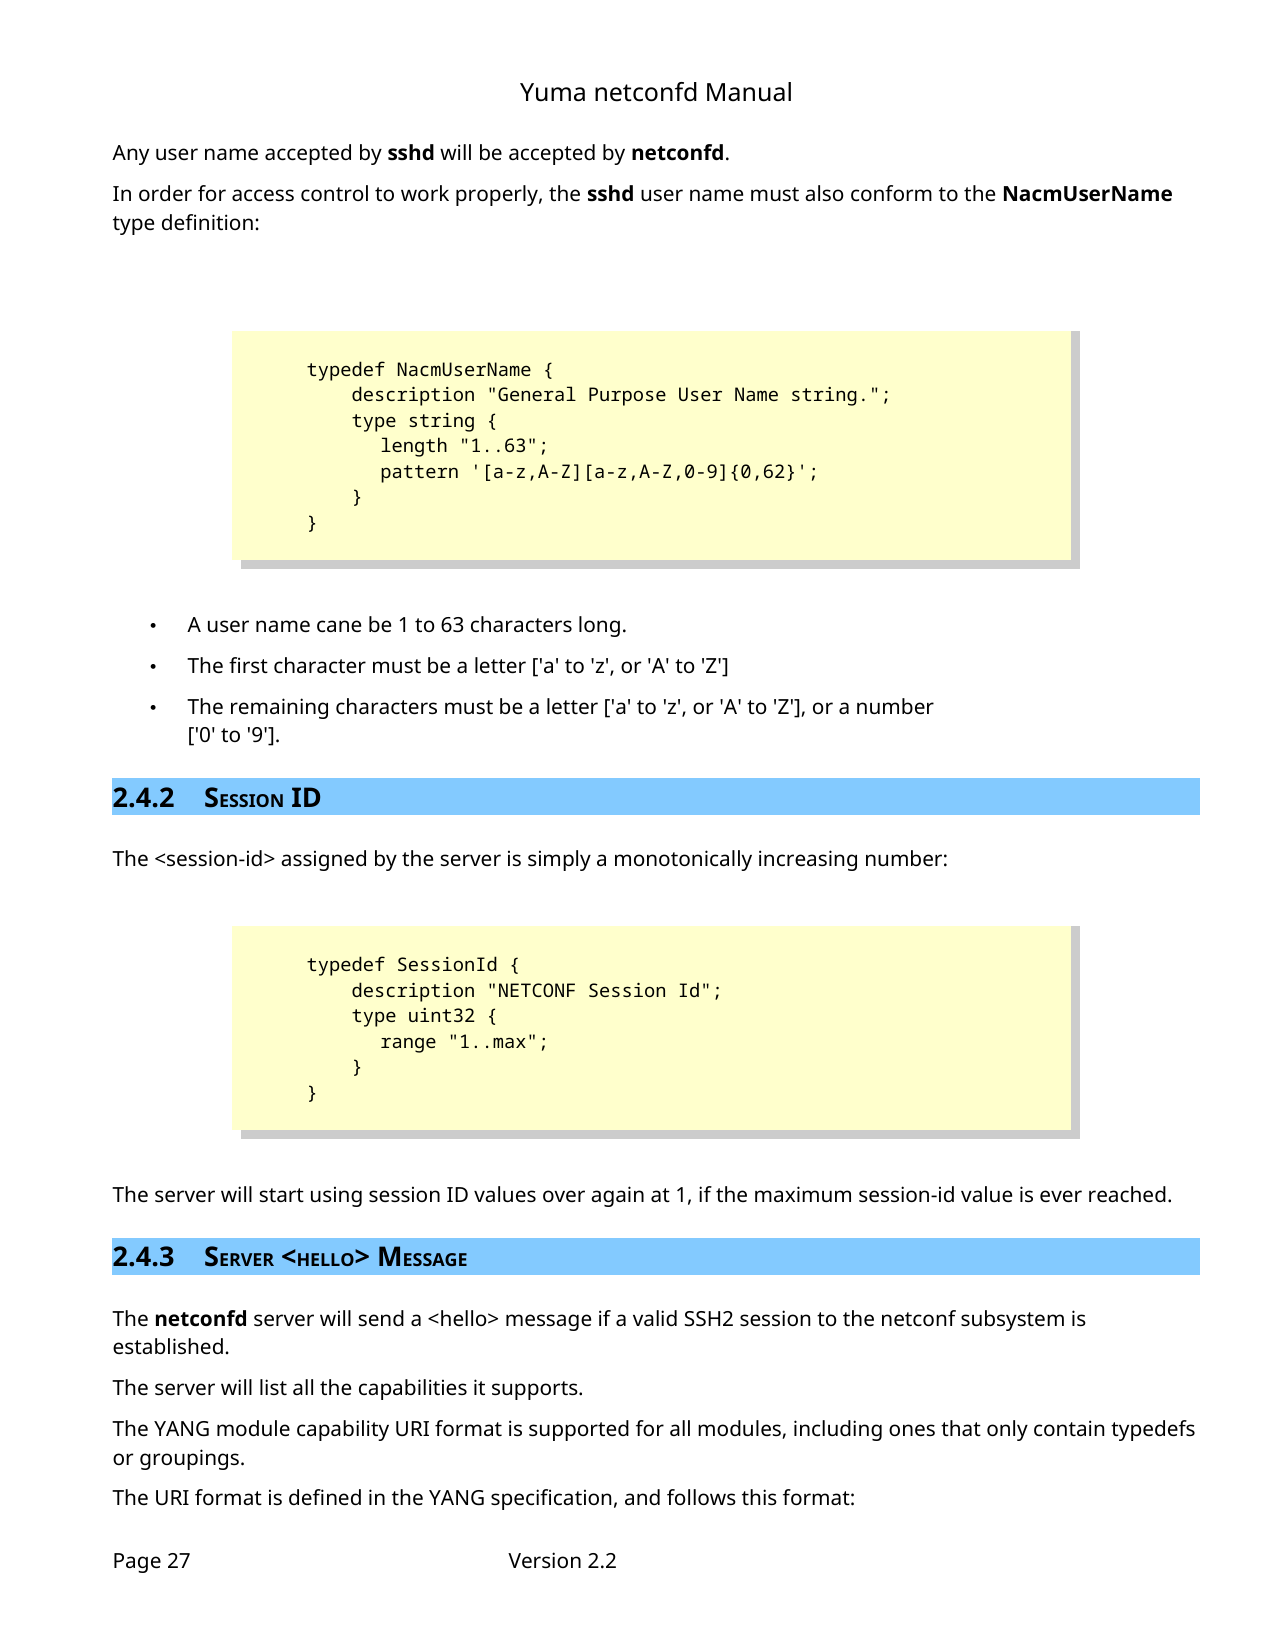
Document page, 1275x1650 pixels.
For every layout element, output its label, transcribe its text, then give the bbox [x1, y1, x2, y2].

text The server will list all the capabilities it supports. [112, 1373, 1200, 1402]
text The netconfd server will send a <hello> message if a valid SSH2 session to the netconf subsystem is established. [112, 1304, 1200, 1361]
text The YANG module capability URI format is supported for all modules, including ones that only contain typedefs or groupings. [112, 1414, 1200, 1471]
text pattern '[a-z,A-Z][a-z,A-Z,0-9]{0,62}'; [232, 458, 1071, 484]
list A user name cane be 1 to 63 characters long. [150, 610, 1200, 639]
text } [232, 509, 1071, 535]
text } [232, 1079, 1071, 1105]
text } [232, 484, 1071, 509]
text The <session-id> assigned by the server is simply a monotonically increasing number: [112, 844, 1200, 873]
text range "1..max"; [232, 1028, 1071, 1054]
text type uint32 { [232, 1003, 1071, 1028]
text The server will start using session ID values over again at 1, if the maximum session-id value is ever reached. [112, 1180, 1200, 1209]
subtitle Server <hello> Message [112, 1238, 1200, 1275]
text In order for access control to work properly, the sshd user name must also conform to the NacmUserName type definition: [112, 179, 1200, 236]
text description "General Purpose User Name string."; [232, 382, 1071, 407]
text description "NETCONF Session Id"; [232, 977, 1071, 1003]
list The remaining characters must be a letter ['a' to 'z', or 'A' to 'Z'], or a number ['0' to '9']. [150, 692, 1200, 749]
text Any user name accepted by sshd will be accepted by netconfd. [112, 138, 1200, 167]
text length "1..63"; [232, 433, 1071, 458]
text type string { [232, 407, 1071, 433]
subtitle Session ID [112, 778, 1200, 815]
text The URI format is defined in the YANG specification, and follows this format: [112, 1483, 1200, 1512]
list The first character must be a letter ['a' to 'z', or 'A' to 'Z'] [150, 651, 1200, 680]
text typedef SessionId { [232, 952, 1071, 977]
text typedef NacmUserName { [232, 356, 1071, 382]
text } [232, 1054, 1071, 1079]
